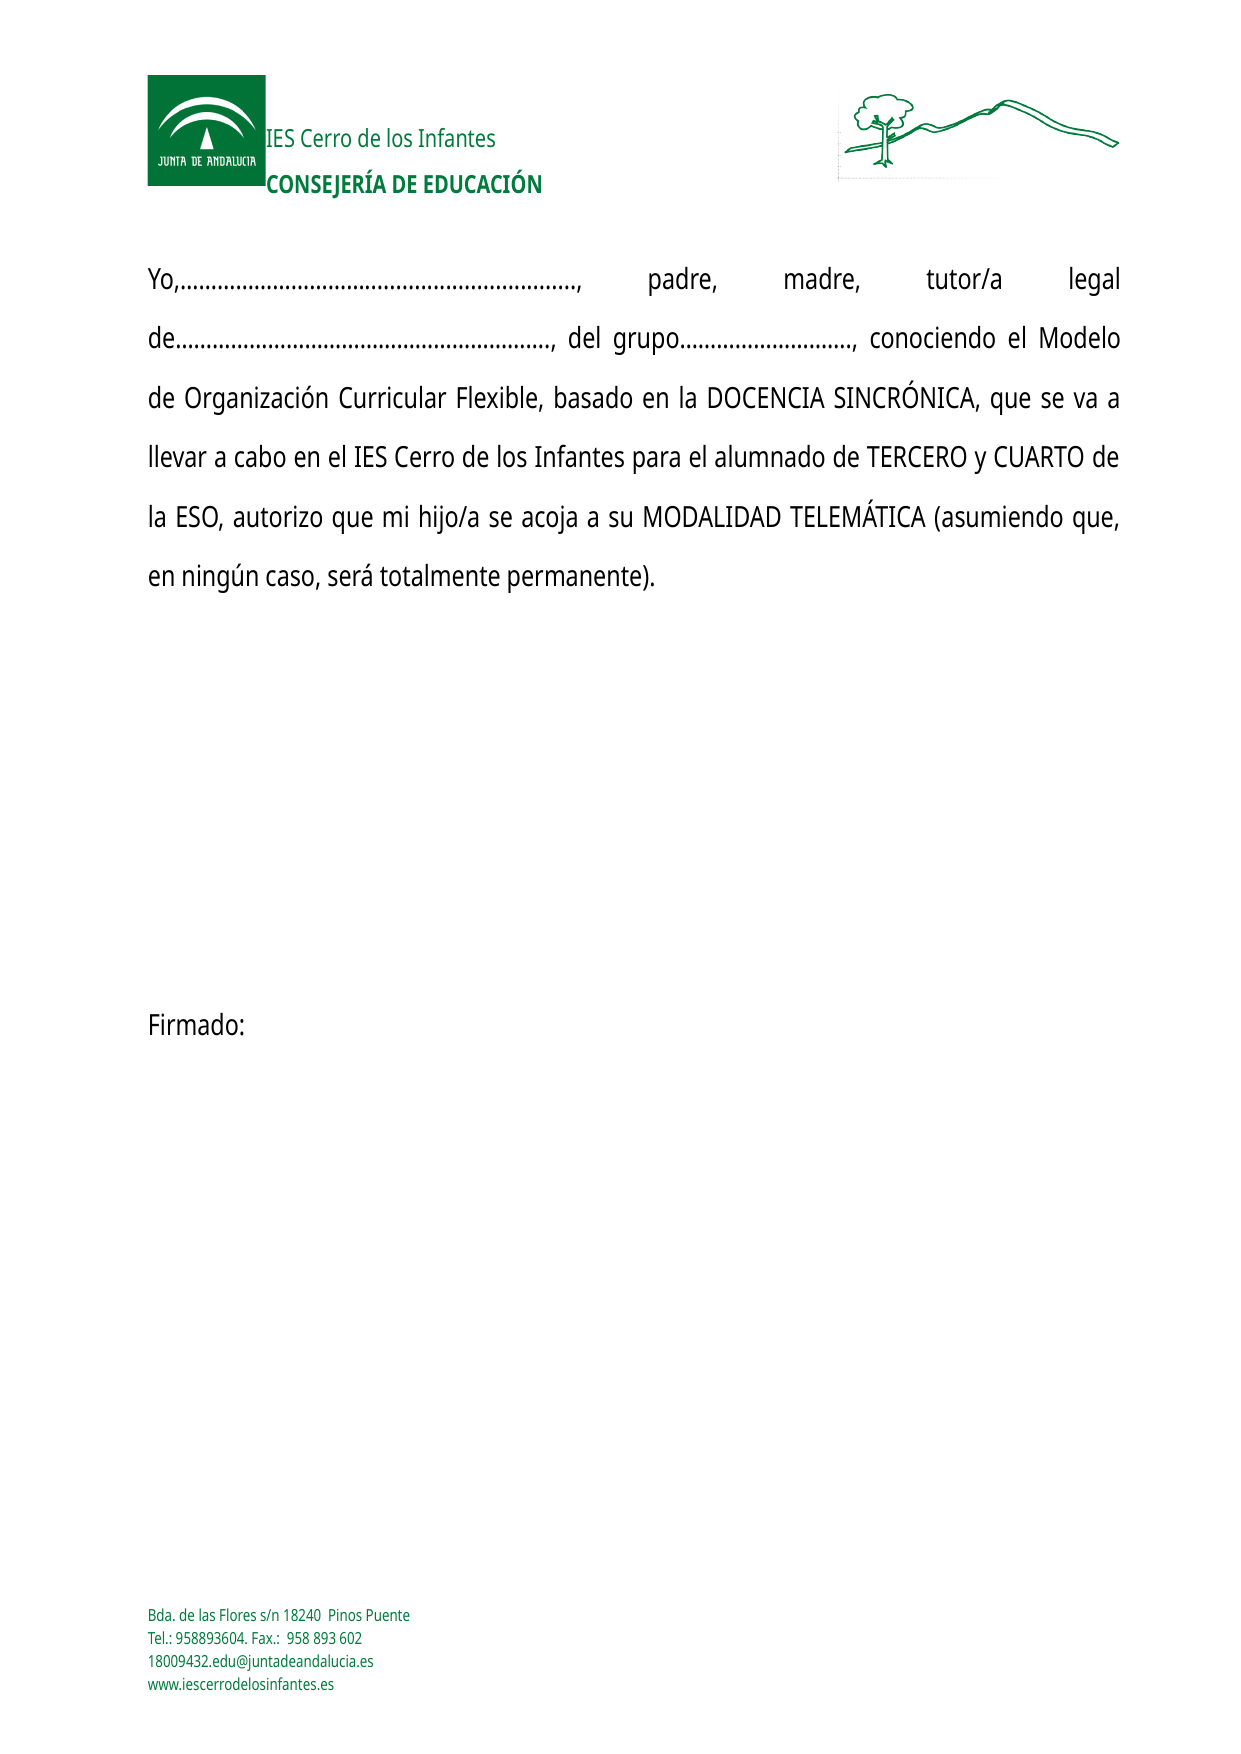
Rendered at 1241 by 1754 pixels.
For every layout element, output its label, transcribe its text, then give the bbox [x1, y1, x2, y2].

text [889, 121, 1122, 155]
text CONSEJERÍA DE EDUCACIÓN [148, 167, 1122, 201]
text Yo,………………………….................................., padre, madre, tutor/a legal de……………………………………………………., del grupo………………………., conociendo el Modelo de Organización Curricular Flexible, basado en la DOCENCIA SINCRÓNICA, que se va a llevar a cabo en el IES Cerro de los Infantes para el alumnado de TERCERO y CUARTO de la ESO, autorizo que mi hijo/a se acoja a su MODALIDAD TELEMÁTICA (asumiendo que, en ningún caso, será totalmente permanente). [148, 258, 1122, 595]
text IES Cerro de los Infantes [266, 121, 882, 155]
text Firmado: [148, 1004, 1122, 1043]
text [888, 121, 957, 137]
